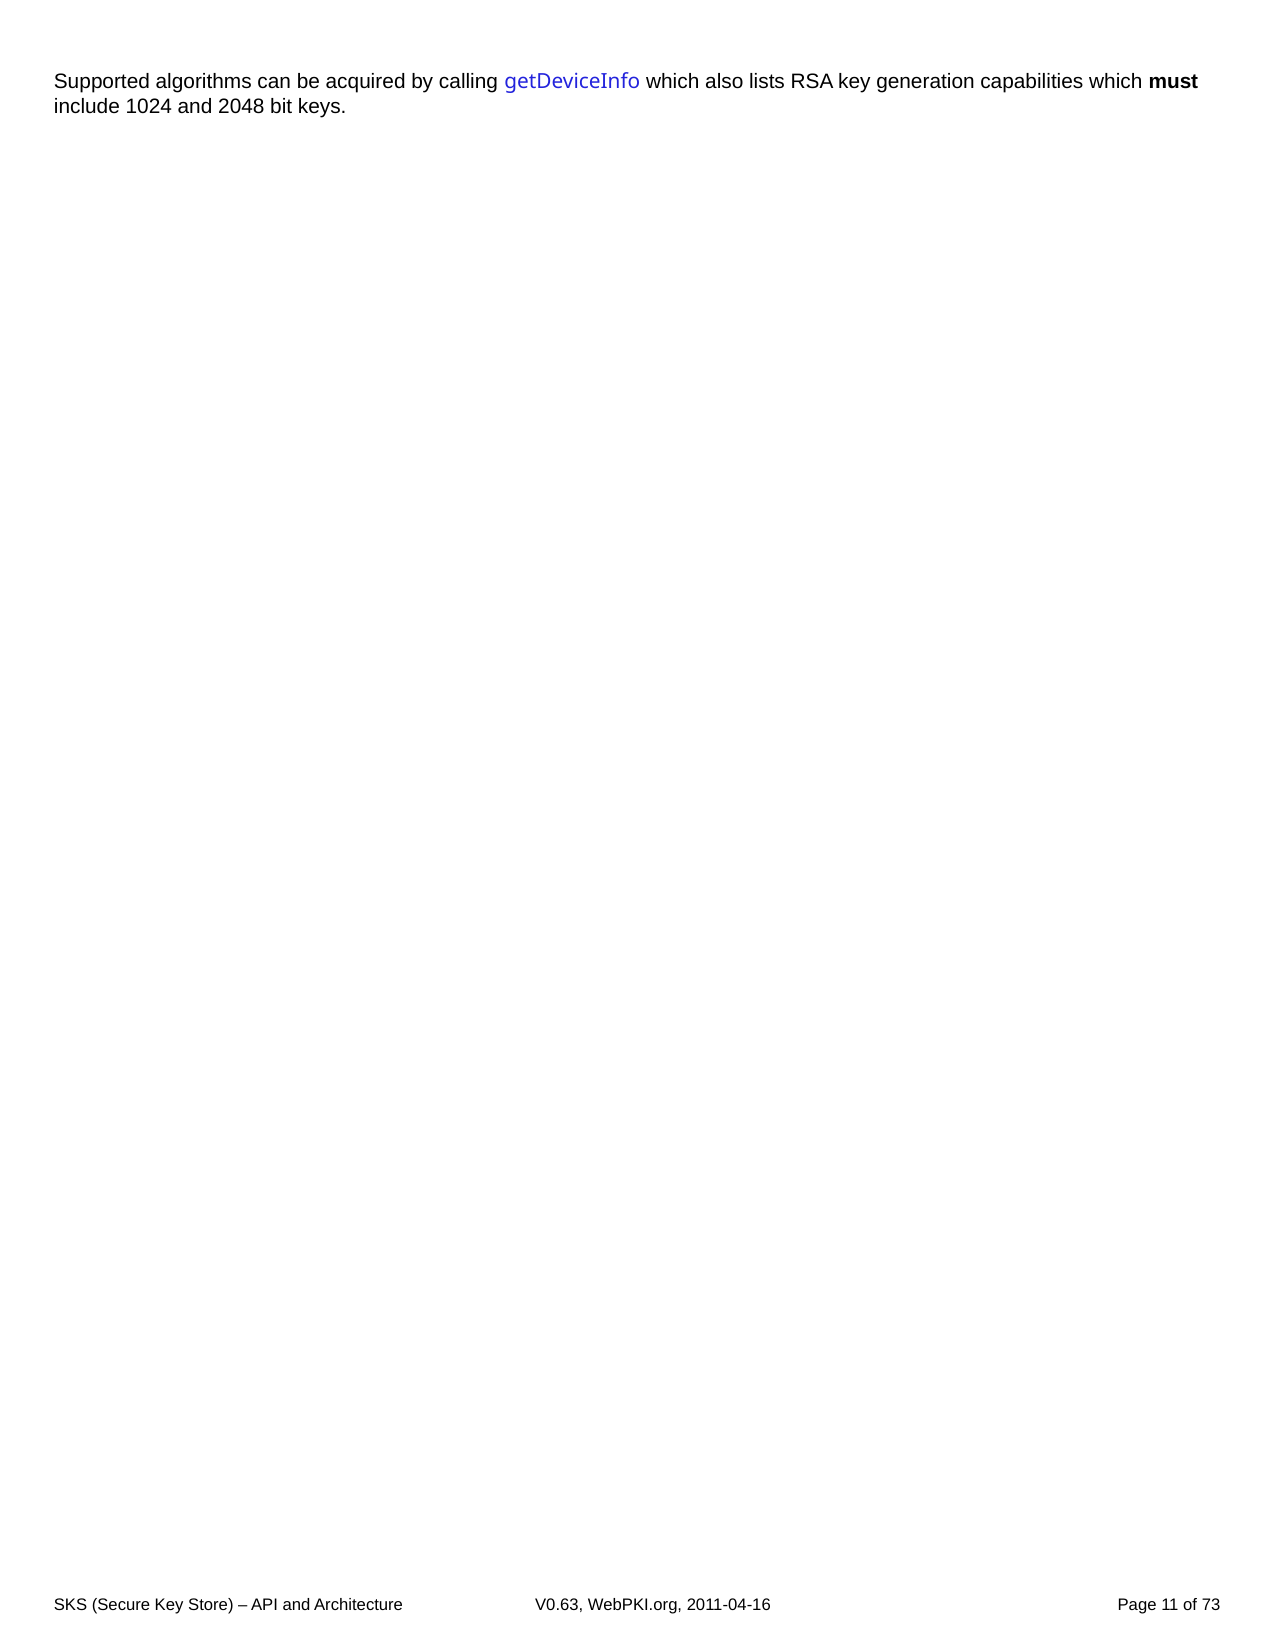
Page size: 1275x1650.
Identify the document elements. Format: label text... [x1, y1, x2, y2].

text Supported algorithms can be acquired by calling getDeviceInfo which also lists RSA key generation capabilities which must include 1024 and 2048 bit keys. [54, 66, 1221, 118]
